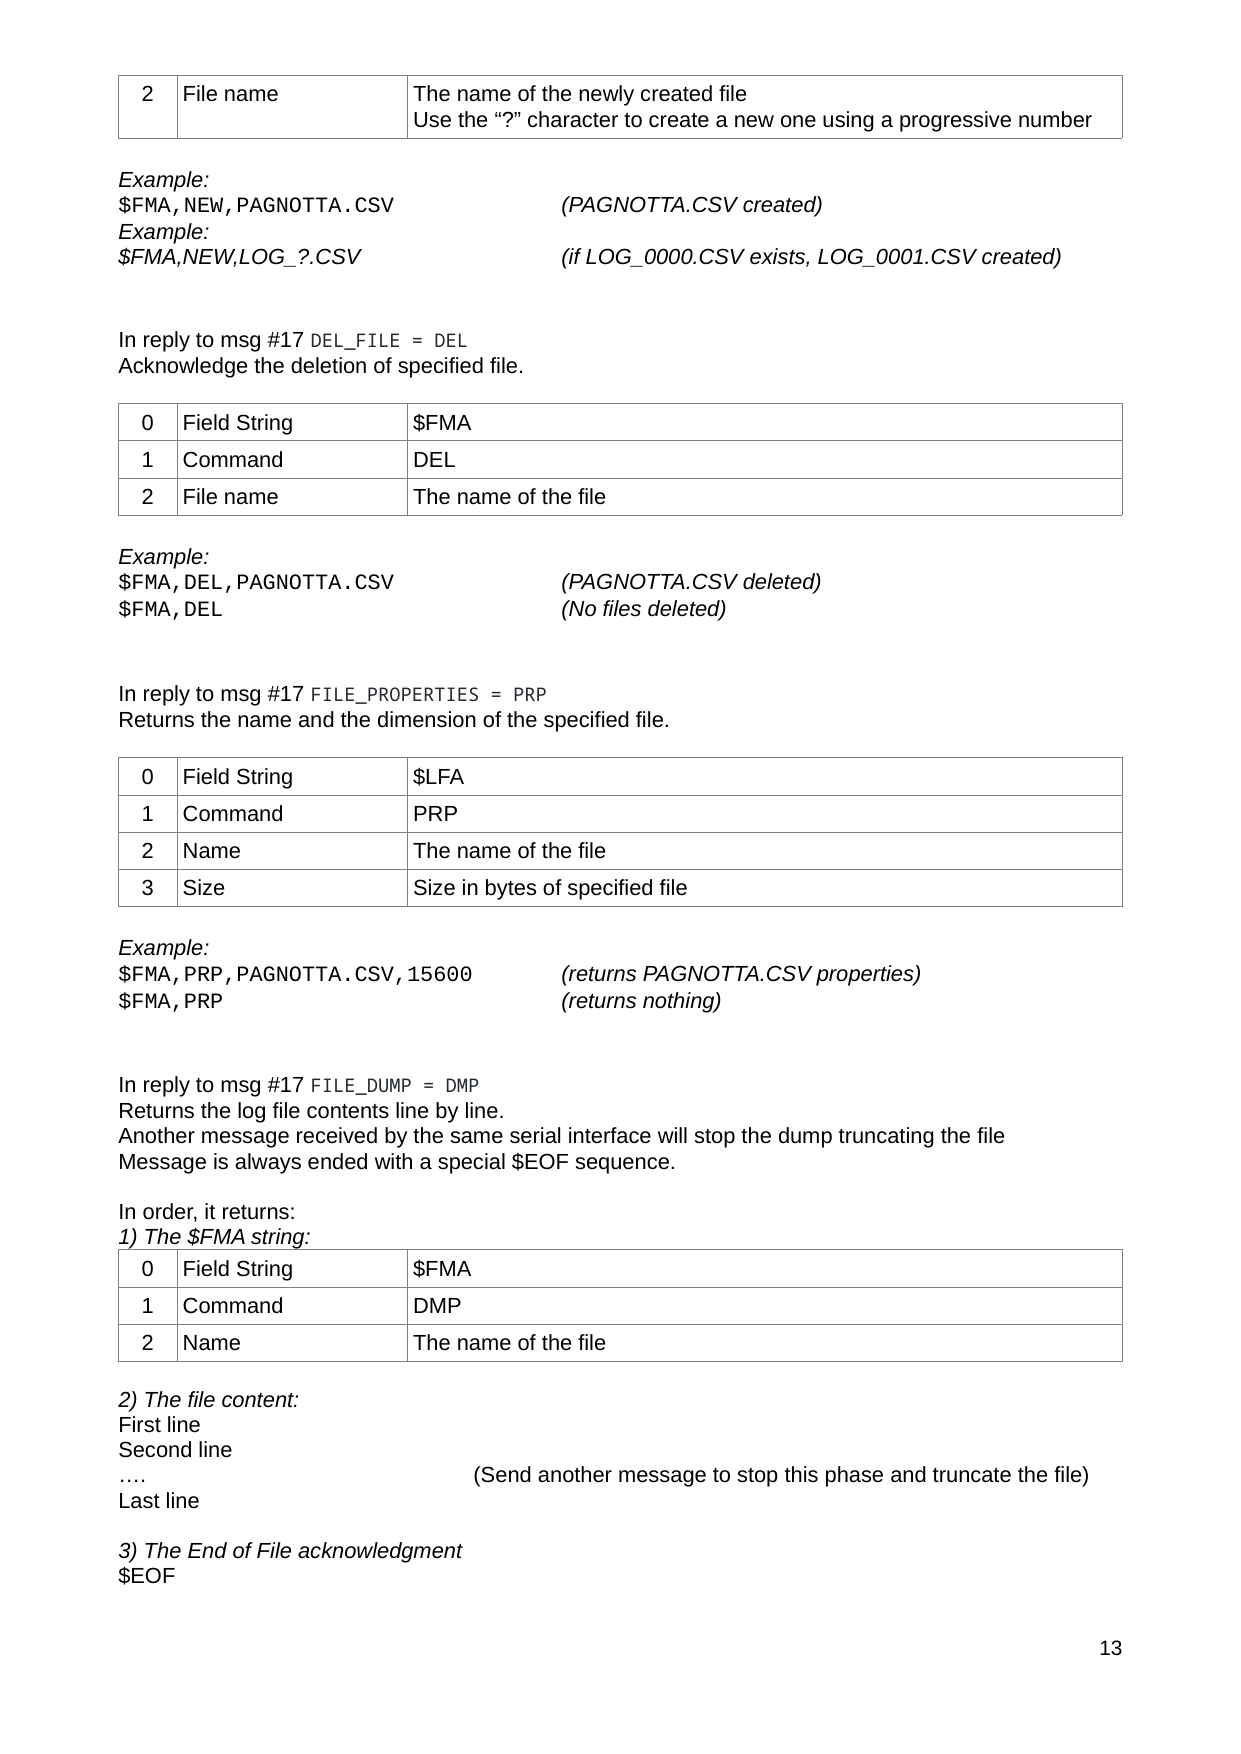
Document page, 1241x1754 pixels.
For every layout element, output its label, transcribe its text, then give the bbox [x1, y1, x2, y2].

table_header Field String [178, 404, 407, 440]
table_cell 2 [119, 76, 177, 137]
table_cell 1 [119, 441, 177, 478]
table_cell PRP [408, 796, 1122, 832]
table_cell Name [178, 1325, 407, 1361]
text $FMA,PRP (returns nothing) [118, 988, 1122, 1015]
table_cell 3 [119, 870, 177, 906]
table_cell Command [178, 1288, 407, 1324]
text Second line [118, 1437, 1122, 1462]
table_cell Name [178, 833, 407, 869]
text $EOF [118, 1563, 1122, 1588]
text 2) The file content: [118, 1387, 1122, 1412]
table_cell Command [178, 441, 407, 478]
table_cell The name of the file [408, 1325, 1122, 1361]
text 3) The End of File acknowledgment [118, 1538, 1122, 1563]
table_cell Size [178, 870, 407, 906]
table_cell 1 [119, 796, 177, 832]
text Example: [118, 219, 1122, 244]
text Example: [118, 167, 1122, 192]
table_header 0 [119, 404, 177, 440]
table_cell The name of the newly created file Use the “?” character to create a new one using a progressive number [408, 76, 1122, 137]
text Message is always ended with a special $EOF sequence. [118, 1148, 1122, 1174]
table_cell Size in bytes of specified file [408, 870, 1122, 906]
table_cell DMP [408, 1288, 1122, 1324]
text In reply to msg #17 FILE_PROPERTIES = PRP [118, 681, 1122, 707]
table_cell File name [178, 76, 407, 137]
text Another message received by the same serial interface will stop the dump truncating the file [118, 1123, 1122, 1148]
table_cell 2 [119, 833, 177, 869]
table_header $LFA [408, 758, 1122, 794]
text $FMA,DEL,PAGNOTTA.CSV (PAGNOTTA.CSV deleted) [118, 569, 1122, 596]
text 1) The $FMA string: [118, 1224, 1122, 1249]
table_header Field String [178, 1250, 407, 1287]
text $FMA,DEL (No files deleted) [118, 596, 1122, 623]
table_cell Command [178, 796, 407, 832]
text $FMA,PRP,PAGNOTTA.CSV,15600 (returns PAGNOTTA.CSV properties) [118, 961, 1122, 988]
text In reply to msg #17 FILE_DUMP = DMP [118, 1072, 1122, 1098]
table_cell DEL [408, 441, 1122, 478]
text Returns the log file contents line by line. [118, 1098, 1122, 1123]
table_header $FMA [408, 404, 1122, 440]
table_header 0 [119, 1250, 177, 1287]
table_header 0 [119, 758, 177, 794]
table_header $FMA [408, 1250, 1122, 1287]
table_cell The name of the file [408, 479, 1122, 515]
text Acknowledge the deletion of specified file. [118, 353, 1122, 378]
text …. (Send another message to stop this phase and truncate the file) [118, 1462, 1122, 1487]
table_header Field String [178, 758, 407, 794]
table_cell File name [178, 479, 407, 515]
text First line [118, 1412, 1122, 1437]
table_cell The name of the file [408, 833, 1122, 869]
text Returns the name and the dimension of the specified file. [118, 707, 1122, 732]
table_cell 1 [119, 1288, 177, 1324]
text Last line [118, 1487, 1122, 1513]
table_cell 2 [119, 479, 177, 515]
text In reply to msg #17 DEL_FILE = DEL [118, 327, 1122, 353]
text $FMA,NEW,LOG_?.CSV (if LOG_0000.CSV exists, LOG_0001.CSV created) [118, 244, 1122, 269]
text Example: [118, 935, 1122, 961]
text In order, it returns: [118, 1199, 1122, 1224]
table_cell 2 [119, 1325, 177, 1361]
text Example: [118, 544, 1122, 569]
text $FMA,NEW,PAGNOTTA.CSV (PAGNOTTA.CSV created) [118, 192, 1122, 219]
